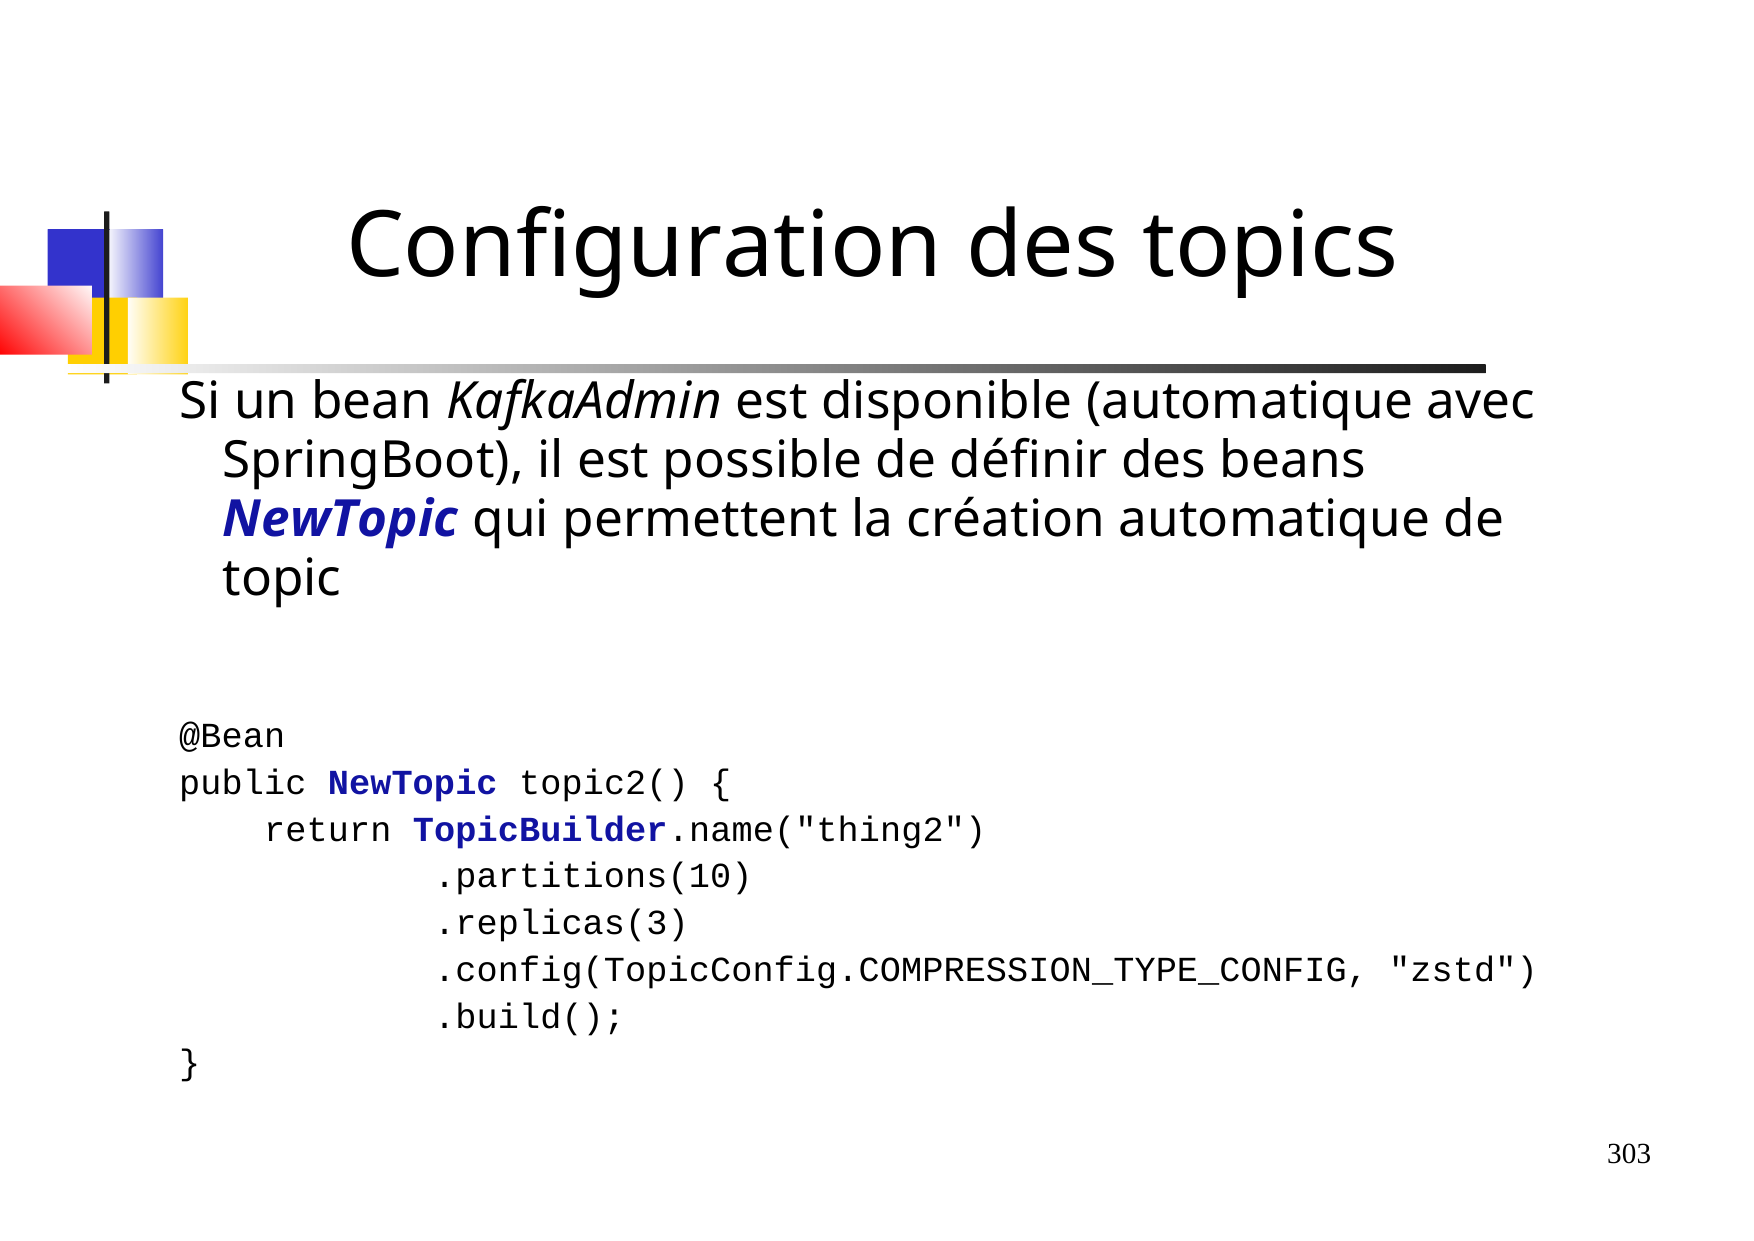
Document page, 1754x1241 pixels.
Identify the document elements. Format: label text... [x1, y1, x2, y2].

title Configuration des topics [179, 139, 1567, 351]
list Si un bean KafkaAdmin est disponible (automatique avec SpringBoot), il est possible de définir des beans NewTopic qui permettent la création automatique de topic @Bean public NewTopic topic2() { return TopicBuilder.name("thing2") .partitions(10) .replicas(3) .config(TopicConfig.COMPRESSION_TYPE_CONFIG, "zstd") .build(); } [179, 371, 1567, 1091]
